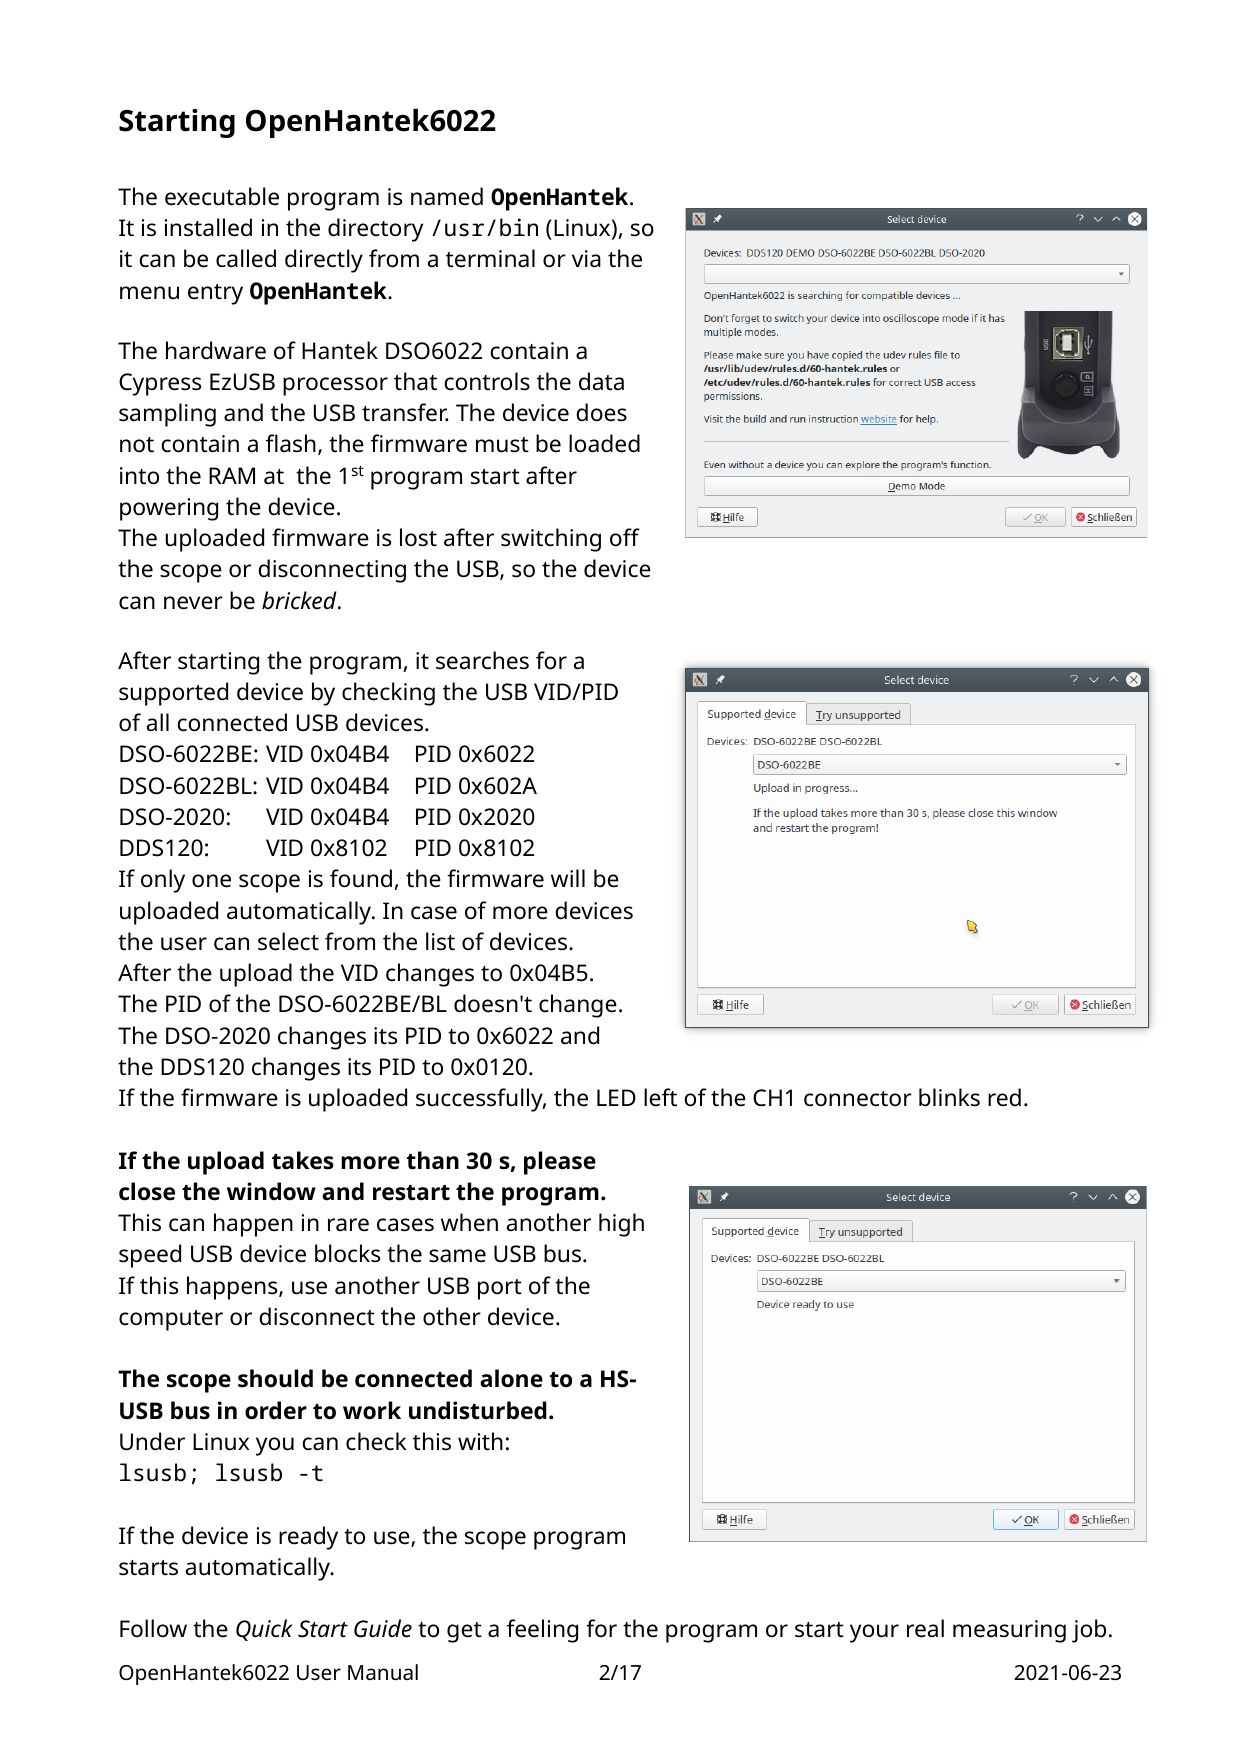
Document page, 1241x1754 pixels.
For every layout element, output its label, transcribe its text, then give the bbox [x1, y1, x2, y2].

text This can happen in rare cases when another high speed USB device blocks the same USB bus. [118, 1207, 689, 1270]
text If the upload takes more than 30 s, please close the window and restart the program. [118, 1145, 1122, 1207]
picture [689, 1186, 1147, 1542]
text If the device is ready to use, the scope program starts automatically. [118, 1520, 1122, 1582]
text Under Linux you can check this with: lsusb; lsusb -t [118, 1426, 689, 1488]
text DSO-6022BL: VID 0x04B4 PID 0x602A [118, 770, 668, 801]
text DSO-6022BE: VID 0x04B4 PID 0x6022 [118, 738, 668, 770]
text Follow the Quick Start Guide to get a feeling for the program or start your real measuring job. [118, 1613, 1134, 1645]
text If this happens, use another USB port of the computer or disconnect the other device. [118, 1270, 689, 1332]
text The hardware of Hantek DSO6022 contain a Cypress EzUSB processor that controls the data sampling and the USB transfer. The device does not contain a flash, the firmware must be loaded into the RAM at the 1st program start after powering the device. [118, 335, 685, 522]
text The scope should be connected alone to a HS-USB bus in order to work undisturbed. [118, 1363, 689, 1426]
subtitle Starting OpenHantek6022 [118, 100, 1122, 140]
picture [685, 208, 1148, 538]
text The DSO-2020 changes its PID to 0x6022 and the DDS120 changes its PID to 0x0120. [118, 1020, 1122, 1082]
text If only one scope is found, the firmware will be uploaded automatically. In case of more devices the user can select from the list of devices. After the upload the VID changes to 0x04B5. The PID of the DSO-6022BE/BL doesn't change. [118, 863, 668, 1020]
text The executable program is named OpenHantek. It is installed in the directory /usr/bin (Linux), so it can be called directly from a terminal or via the menu entry OpenHantek. [118, 181, 1122, 335]
text If the firmware is uploaded successfully, the LED left of the CH1 connector blinks red. [118, 1082, 1122, 1113]
text After starting the program, it searches for a supported device by checking the USB VID/PID of all connected USB devices. [118, 645, 1122, 738]
text DSO-2020: VID 0x04B4 PID 0x2020 DDS120: VID 0x8102 PID 0x8102 [118, 801, 668, 863]
picture [668, 651, 1165, 1044]
text The uploaded firmware is lost after switching off the scope or disconnecting the USB, so the device can never be bricked. [118, 522, 1122, 616]
